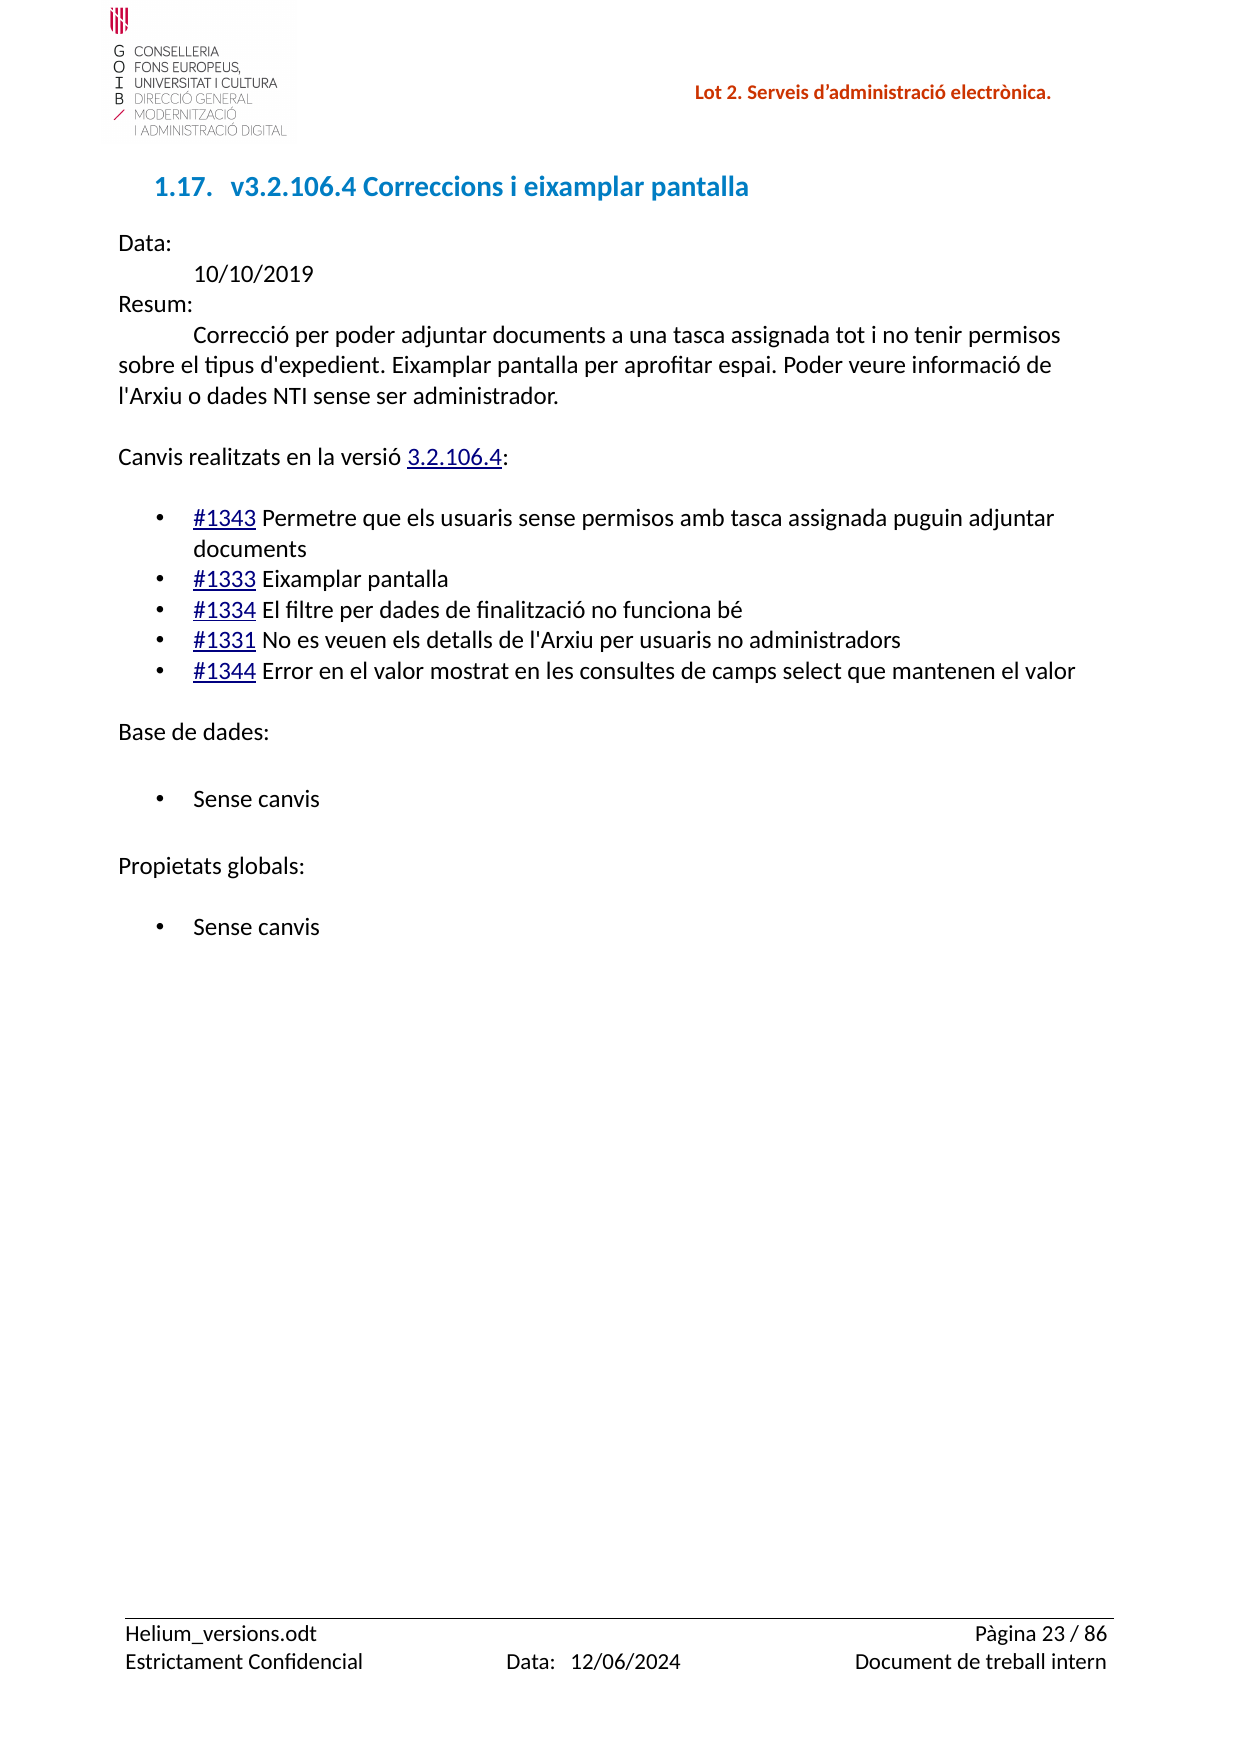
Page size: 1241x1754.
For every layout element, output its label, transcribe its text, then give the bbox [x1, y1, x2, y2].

picture [100, 0, 297, 144]
text Correcció per poder adjuntar documents a una tasca assignada tot i no tenir permisos sobre el tipus d'expedient. Eixamplar pantalla per aprofitar espai. Poder veure informació de l'Arxiu o dades NTI sense ser administrador. [118, 319, 1122, 411]
text 10/10/2019 [118, 258, 1122, 289]
list Sense canvis [156, 783, 1122, 813]
text Resum: [118, 289, 1122, 319]
list Sense canvis [156, 911, 1122, 941]
list #1333 Eixamplar pantalla [156, 563, 1122, 594]
list #1331 No es veuen els detalls de l'Arxiu per usuaris no administradors [156, 624, 1122, 655]
text Propietats globals: [118, 850, 1122, 880]
text Data: [118, 228, 1122, 258]
text Canvis realitzats en la versió 3.2.106.4: [118, 441, 1122, 472]
text Base de dades: [118, 716, 1122, 746]
list #1334 El filtre per dades de finalització no funciona bé [156, 594, 1122, 624]
list #1344 Error en el valor mostrat en les consultes de camps select que mantenen el valor [156, 655, 1122, 685]
list #1343 Permetre que els usuaris sense permisos amb tasca assignada puguin adjuntar documents [156, 502, 1122, 563]
subtitle v3.2.106.4 Correccions i eixamplar pantalla [153, 168, 1122, 204]
